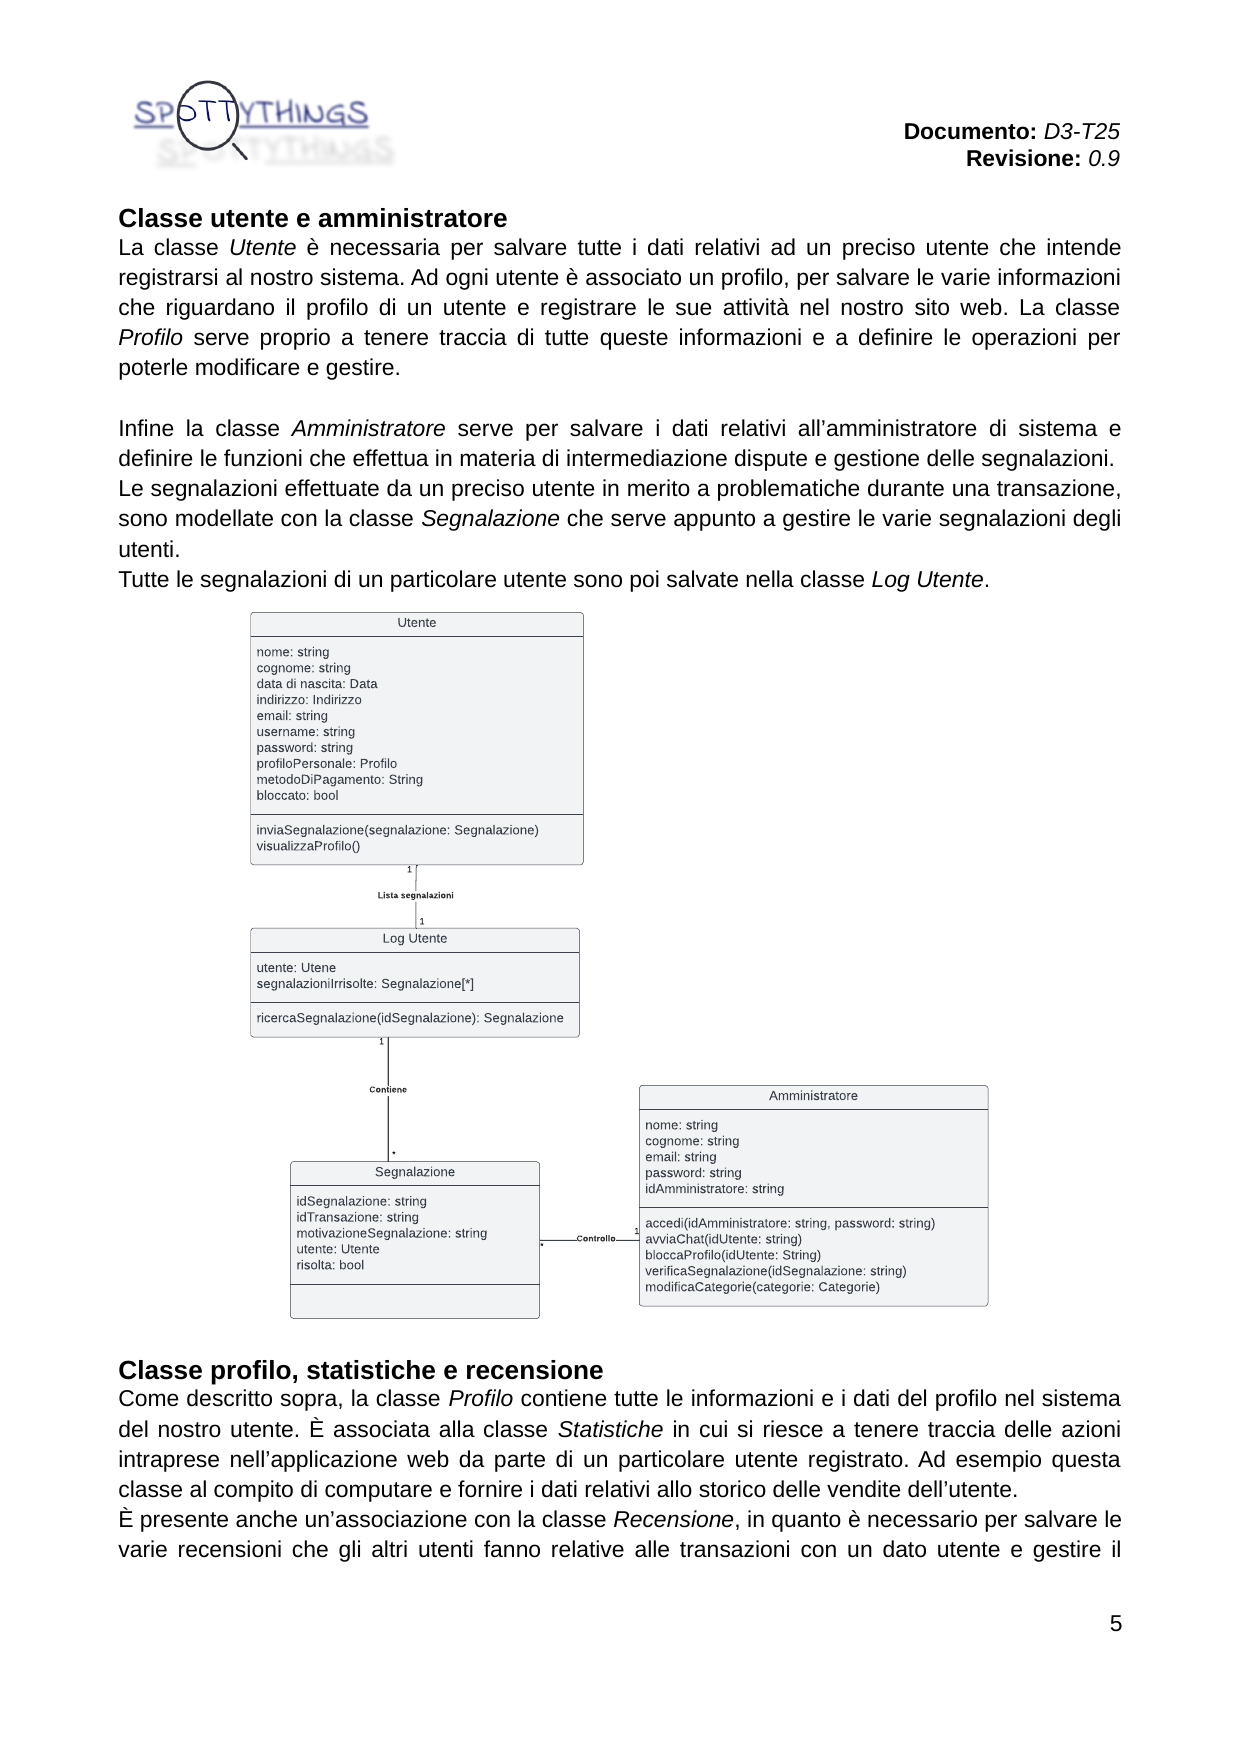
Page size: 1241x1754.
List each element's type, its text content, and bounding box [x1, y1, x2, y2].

text La classe Utente è necessaria per salvare tutte i dati relativi ad un preciso utente che intende registrarsi al nostro sistema. Ad ogni utente è associato un profilo, per salvare le varie informazioni che riguardano il profilo di un utente e registrare le sue attività nel nostro sito web. La classe Profilo serve proprio a tenere traccia di tutte queste informazioni e a definire le operazioni per poterle modificare e gestire. [118, 233, 1122, 381]
picture [123, 73, 399, 187]
subtitle Classe utente e amministratore [118, 203, 1122, 233]
text Le segnalazioni effettuate da un preciso utente in merito a problematiche durante una transazione, sono modellate con la classe Segnalazione che serve appunto a gestire le varie segnalazioni degli utenti. [118, 475, 1122, 562]
text Infine la classe Amministratore serve per salvare i dati relativi all’amministratore di sistema e definire le funzioni che effettua in materia di intermediazione dispute e gestione delle segnalazioni. [118, 415, 1122, 471]
text Tutte le segnalazioni di un particolare utente sono poi salvate nella classe Log Utente. [118, 566, 1122, 592]
text È presente anche un’associazione con la classe Recensione, in quanto è necessario per salvare le varie recensioni che gli altri utenti fanno relative alle transazioni con un dato utente e gestire il [118, 1506, 1122, 1563]
text Come descritto sopra, la classe Profilo contiene tutte le informazioni e i dati del profilo nel sistema del nostro utente. È associata alla classe Statistiche in cui si riesce a tenere traccia delle azioni intraprese nell’applicazione web da parte di un particolare utente registrato. Ad esempio questa classe al compito di computare e fornire i dati relativi allo storico delle vendite dell’utente. [118, 1385, 1122, 1502]
subtitle Classe profilo, statistiche e recensione [118, 1355, 1122, 1385]
